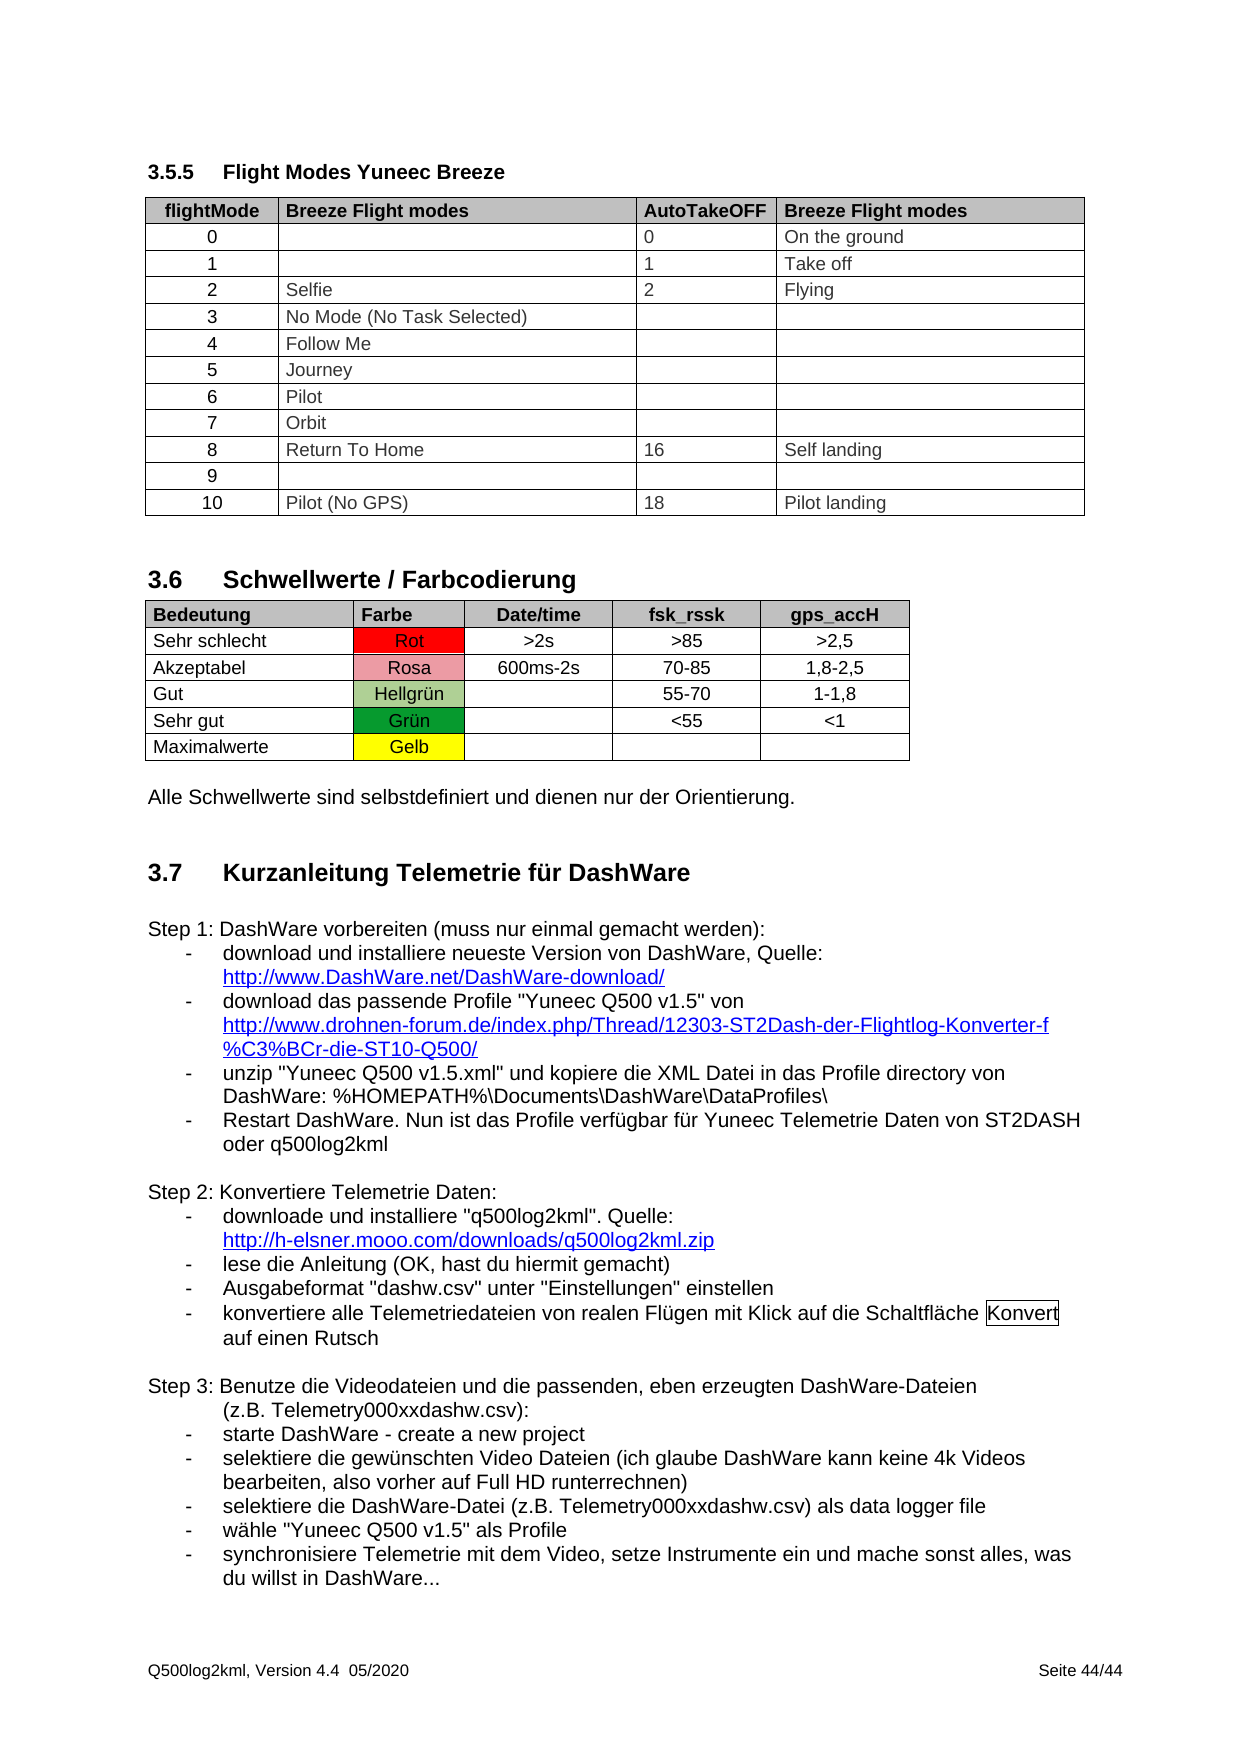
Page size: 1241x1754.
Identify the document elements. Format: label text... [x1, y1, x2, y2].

table_header Farbe [354, 601, 464, 627]
table_cell Pilot landing [777, 490, 1084, 515]
list Restart DashWare. Nun ist das Profile verfügbar für Yuneec Telemetrie Daten von ST2DASH oder q500log2kml [185, 1108, 1093, 1156]
table_cell Maximalwerte [146, 734, 353, 760]
list lese die Anleitung (OK, hast du hiermit gemacht) [185, 1252, 1093, 1276]
table_cell [777, 463, 1084, 489]
table_cell 600ms-2s [465, 655, 612, 680]
table_cell Orbit [279, 410, 636, 436]
table_cell Self landing [777, 437, 1084, 462]
table_header Breeze Flight modes [279, 198, 636, 223]
table_cell 1-1,8 [761, 681, 909, 707]
table_cell Rosa [354, 655, 464, 680]
table_cell Journey [279, 357, 636, 382]
table_cell [777, 304, 1084, 329]
table_cell >2,5 [761, 628, 909, 653]
table_cell 0 [637, 224, 776, 250]
table_cell 9 [146, 463, 278, 489]
table_cell [637, 330, 776, 356]
table_cell 1 [637, 251, 776, 276]
table_cell [777, 410, 1084, 436]
table_cell [777, 384, 1084, 409]
table_cell 0 [146, 224, 278, 250]
table_cell [279, 463, 636, 489]
table_cell [465, 708, 612, 733]
table_header Bedeutung [146, 601, 353, 627]
text Step 2: Konvertiere Telemetrie Daten: [148, 1180, 1093, 1204]
table_cell >85 [613, 628, 760, 653]
list download und installiere neueste Version von DashWare, Quelle: http://www.DashWare.net/DashWare-download/ [185, 941, 1093, 988]
table_cell [465, 681, 612, 707]
table_header flightMode [146, 198, 278, 223]
table_cell [777, 330, 1084, 356]
table_cell Take off [777, 251, 1084, 276]
table_header fsk_rssk [613, 601, 760, 627]
text Step 1: DashWare vorbereiten (muss nur einmal gemacht werden): [148, 917, 1093, 941]
table_cell [637, 410, 776, 436]
table_cell 70-85 [613, 655, 760, 680]
list download das passende Profile "Yuneec Q500 v1.5" von http://www.drohnen-forum.de/index.php/Thread/12303-ST2Dash-der-Flightlog-Konverter-f%C3%BCr-die-ST10-Q500/ [185, 988, 1093, 1060]
table_cell [613, 734, 760, 760]
table_cell 55-70 [613, 681, 760, 707]
list Ausgabeformat "dashw.csv" unter "Einstellungen" einstellen [185, 1276, 1093, 1300]
table_cell 1 [146, 251, 278, 276]
table_cell Rot [354, 628, 464, 653]
table_cell 10 [146, 490, 278, 515]
table_cell 3 [146, 304, 278, 329]
list synchronisiere Telemetrie mit dem Video, setze Instrumente ein und mache sonst alles, was du willst in DashWare... [185, 1542, 1093, 1589]
table_cell No Mode (No Task Selected) [279, 304, 636, 329]
table_cell Grün [354, 708, 464, 733]
table_cell Sehr schlecht [146, 628, 353, 653]
subtitle Flight Modes Yuneec Breeze [148, 160, 1093, 184]
table_cell [761, 734, 909, 760]
subtitle Schwellwerte / Farbcodierung [148, 565, 1093, 594]
text Step 3: Benutze die Videodateien und die passenden, eben erzeugten DashWare-Dateien (z.B. Telemetry000xxdashw.csv): [148, 1374, 1093, 1422]
table_cell <1 [761, 708, 909, 733]
list konvertiere alle Telemetriedateien von realen Flügen mit Klick auf die Schaltfläche Konvert auf einen Rutsch [185, 1300, 1093, 1350]
table_header gps_accH [761, 601, 909, 627]
table_cell 2 [146, 277, 278, 303]
table_cell On the ground [777, 224, 1084, 250]
table_cell [279, 224, 636, 250]
table_cell 2 [637, 277, 776, 303]
table_cell Follow Me [279, 330, 636, 356]
list selektiere die DashWare-Datei (z.B. Telemetry000xxdashw.csv) als data logger file [185, 1494, 1093, 1518]
table_cell Sehr gut [146, 708, 353, 733]
list unzip "Yuneec Q500 v1.5.xml" und kopiere die XML Datei in das Profile directory von DashWare: %HOMEPATH%\Documents\DashWare\DataProfiles\ [185, 1060, 1093, 1108]
table_cell 18 [637, 490, 776, 515]
table_cell 5 [146, 357, 278, 382]
subtitle Kurzanleitung Telemetrie für DashWare [148, 858, 1093, 886]
table_cell [279, 251, 636, 276]
table_cell [465, 734, 612, 760]
table_cell 16 [637, 437, 776, 462]
table_header AutoTakeOFF [637, 198, 776, 223]
table_cell [637, 463, 776, 489]
table_cell Selfie [279, 277, 636, 303]
text Alle Schwellwerte sind selbstdefiniert und dienen nur der Orientierung. [148, 785, 1093, 809]
table_cell Gelb [354, 734, 464, 760]
table_cell [637, 304, 776, 329]
table_cell <55 [613, 708, 760, 733]
list downloade und installiere "q500log2kml". Quelle: http://h-elsner.mooo.com/downloads/q500log2kml.zip [185, 1204, 1093, 1252]
table_cell Akzeptabel [146, 655, 353, 680]
table_cell Pilot (No GPS) [279, 490, 636, 515]
table_cell 1,8-2,5 [761, 655, 909, 680]
table_cell [777, 357, 1084, 382]
table_cell 6 [146, 384, 278, 409]
table_cell 8 [146, 437, 278, 462]
table_cell >2s [465, 628, 612, 653]
table_cell Pilot [279, 384, 636, 409]
table_cell Hellgrün [354, 681, 464, 707]
list selektiere die gewünschten Video Dateien (ich glaube DashWare kann keine 4k Videos bearbeiten, also vorher auf Full HD runterrechnen) [185, 1446, 1093, 1494]
list wähle "Yuneec Q500 v1.5" als Profile [185, 1518, 1093, 1542]
table_header Breeze Flight modes [777, 198, 1084, 223]
table_cell Gut [146, 681, 353, 707]
table_cell 4 [146, 330, 278, 356]
list starte DashWare - create a new project [185, 1422, 1093, 1446]
table_cell 7 [146, 410, 278, 436]
table_cell [637, 384, 776, 409]
table_cell [637, 357, 776, 382]
table_cell Return To Home [279, 437, 636, 462]
table_cell Flying [777, 277, 1084, 303]
table_header Date/time [465, 601, 612, 627]
